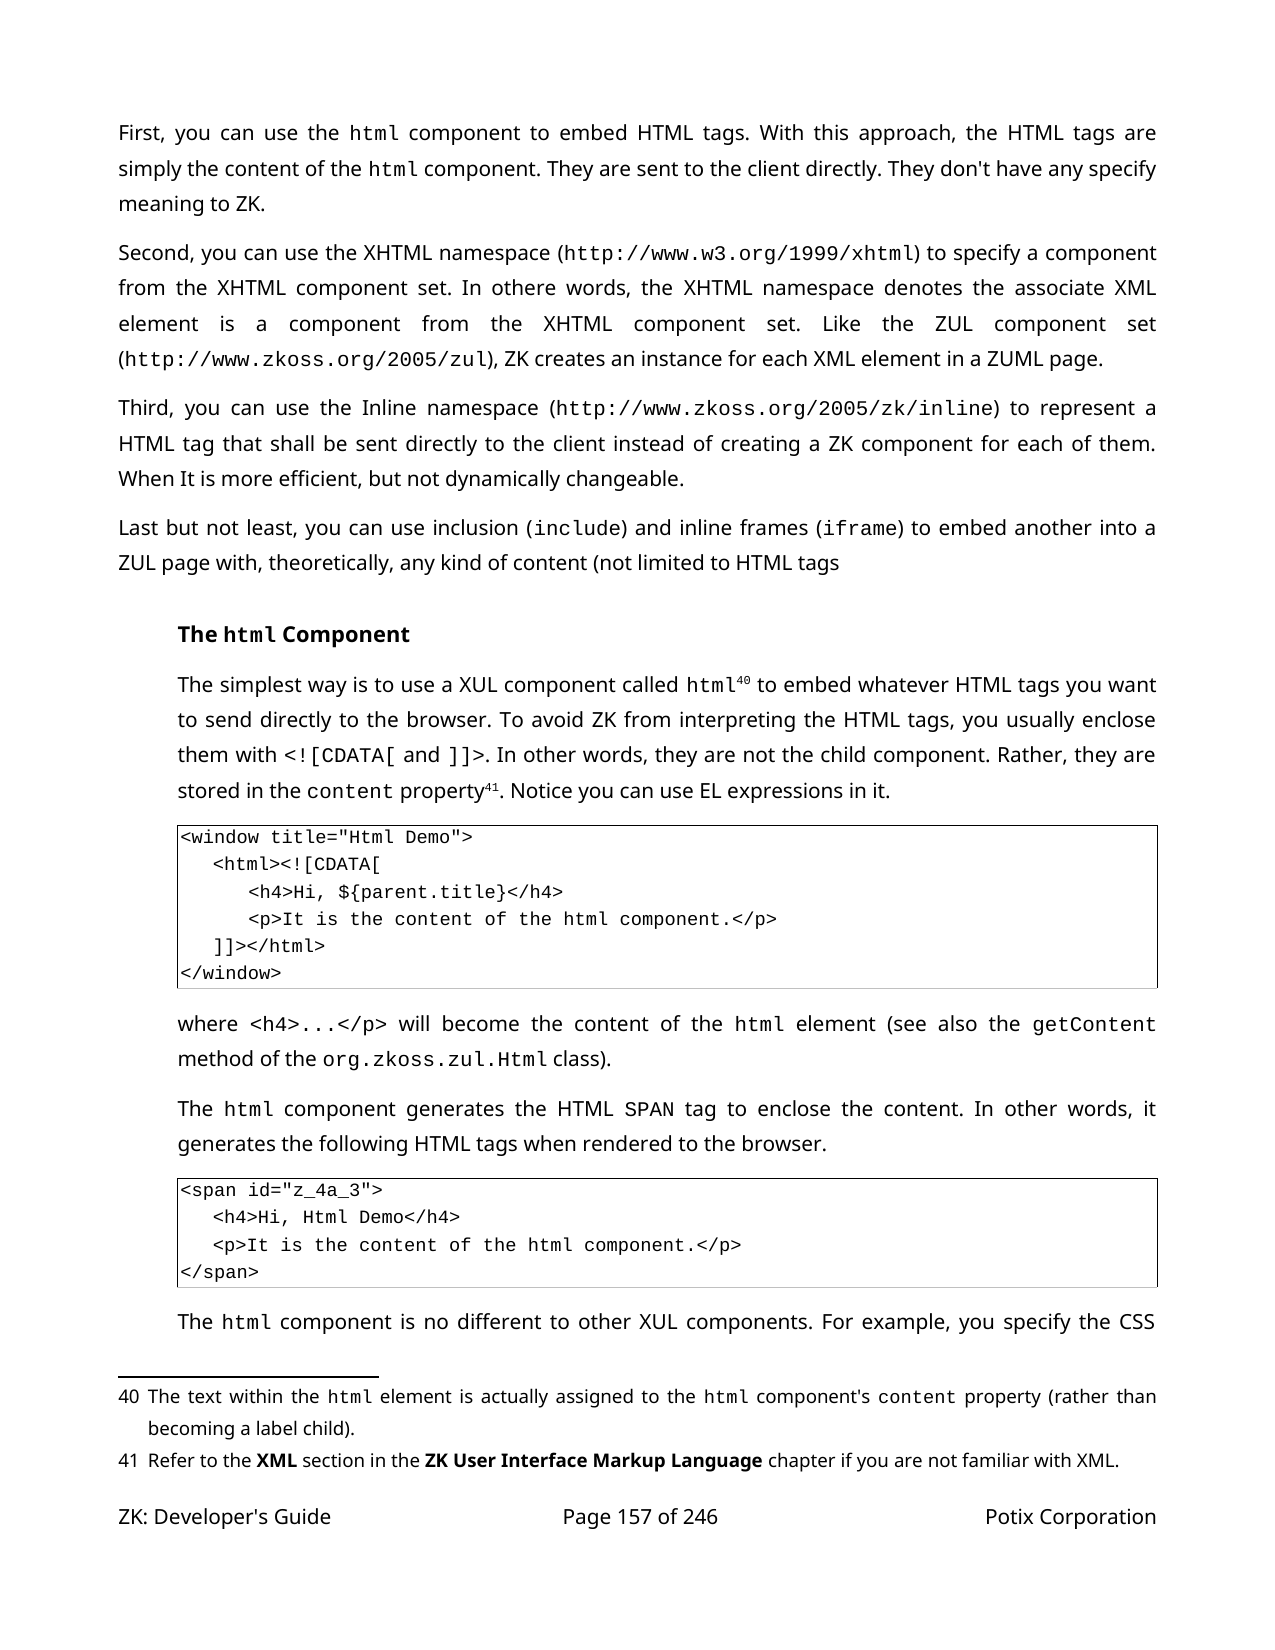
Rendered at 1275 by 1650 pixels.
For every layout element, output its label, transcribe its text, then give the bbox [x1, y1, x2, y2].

text <span id="z_4a_3"> [178, 1179, 1157, 1202]
text The html component generates the HTML SPAN tag to enclose the content. In other words, it generates the following HTML tags when rendered to the browser. [177, 1094, 1157, 1157]
text ]]></html> [178, 934, 1157, 958]
text <window title="Html Demo"> [178, 826, 1157, 849]
text The html component is no different to other XUL components. For example, you specify the CSS [177, 1307, 1157, 1336]
text Third, you can use the Inline namespace (http://www.zkoss.org/2005/zk/inline) to represent a HTML tag that shall be sent directly to the client instead of creating a ZK component for each of them. When It is more efficient, but not dynamically changeable. [118, 393, 1157, 492]
text The text within the html element is actually assigned to the html component's content property (rather than becoming a label child). [118, 1383, 1157, 1441]
text The simplest way is to use a XUL component called html to embed whatever HTML tags you want to send directly to the browser. To avoid ZK from interpreting the HTML tags, you usually enclose them with <![CDATA[ and ]]>. In other words, they are not the child component. Rather, they are stored in the content property. Notice you can use EL expressions in it. [177, 670, 1157, 804]
text Second, you can use the XHTML namespace (http://www.w3.org/1999/xhtml) to specify a component from the XHTML component set. In othere words, the XHTML namespace denotes the associate XML element is a component from the XHTML component set. Like the ZUL component set (http://www.zkoss.org/2005/zul), ZK creates an instance for each XML element in a ZUML page. [118, 238, 1157, 372]
text <p>It is the content of the html component.</p> [178, 1232, 1157, 1257]
text First, you can use the html component to embed HTML tags. With this approach, the HTML tags are simply the content of the html component. They are sent to the client directly. They don't have any specify meaning to ZK. [118, 118, 1157, 217]
text <h4>Hi, Html Demo</h4> [178, 1205, 1157, 1229]
text <h4>Hi, ${parent.title}</h4> [178, 879, 1157, 904]
text <html><![CDATA[ [178, 852, 1157, 877]
subtitle The html Component [177, 619, 1157, 649]
text where <h4>...</p> will become the content of the html element (see also the getContent method of the org.zkoss.zul.Html class). [177, 1009, 1157, 1073]
text </window> [178, 961, 1157, 988]
text Refer to the XML section in the ZK User Interface Markup Language chapter if you are not familiar with XML. [118, 1447, 1157, 1473]
text </span> [178, 1259, 1157, 1287]
text <p>It is the content of the html component.</p> [178, 907, 1157, 931]
text Last but not least, you can use inclusion (include) and inline frames (iframe) to embed another into a ZUL page with, theoretically, any kind of content (not limited to HTML tags [118, 513, 1157, 576]
